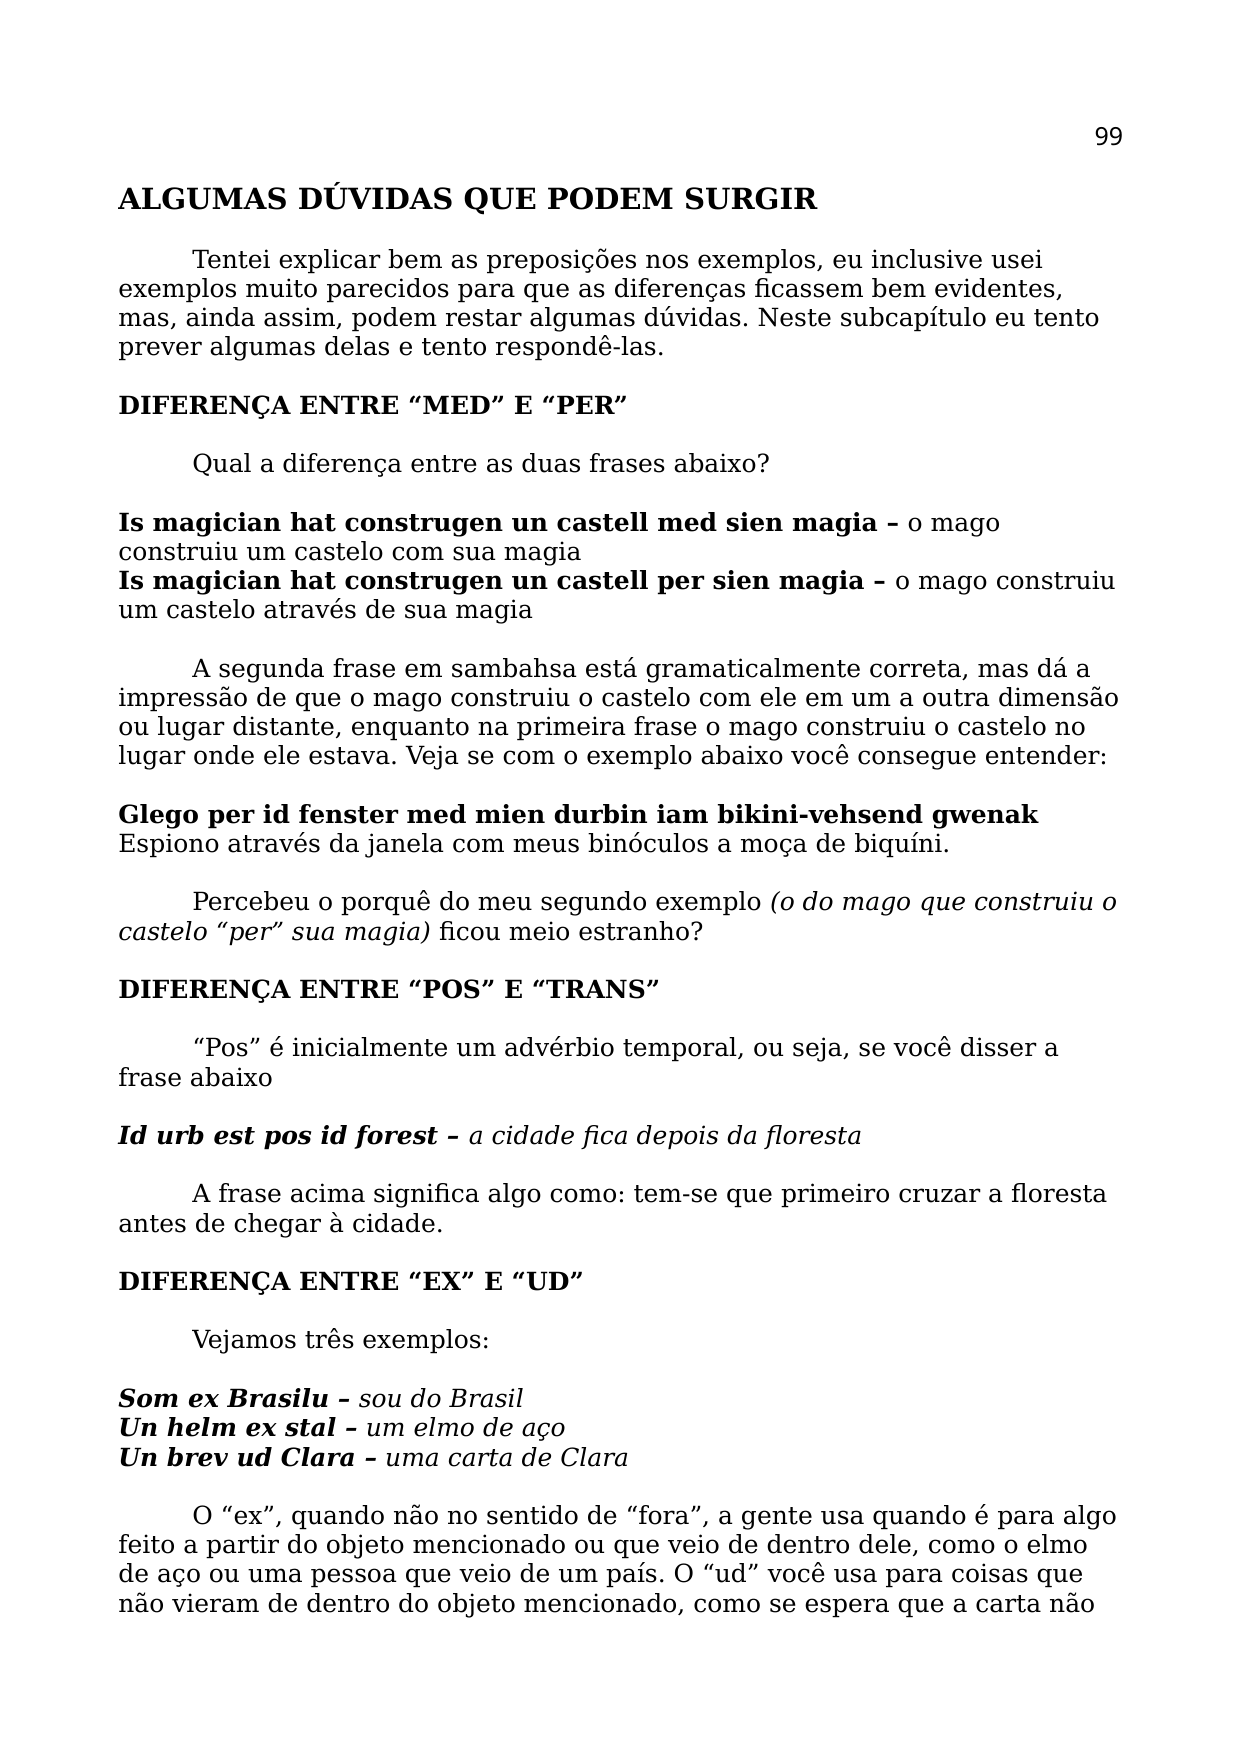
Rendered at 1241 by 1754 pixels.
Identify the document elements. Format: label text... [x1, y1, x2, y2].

text A frase acima significa algo como: tem-se que primeiro cruzar a floresta antes de chegar à cidade. [118, 1180, 1123, 1238]
text A segunda frase em sambahsa está gramaticalmente correta, mas dá a impressão de que o mago construiu o castelo com ele em um a outra dimensão ou lugar distante, enquanto na primeira frase o mago construiu o castelo no lugar onde ele estava. Veja se com o exemplo abaixo você consegue entender: [118, 654, 1123, 771]
text Glego per id fenster med mien durbin iam bikini-vehsend gwenak [118, 800, 1123, 829]
subtitle DIFERENÇA ENTRE “EX” E “UD” [118, 1267, 1123, 1297]
text “Pos” é inicialmente um advérbio temporal, ou seja, se você disser a frase abaixo [118, 1034, 1123, 1092]
text Id urb est pos id forest – a cidade fica depois da floresta [118, 1121, 1123, 1151]
text Qual a diferença entre as duas frases abaixo? [118, 449, 1123, 479]
text Som ex Brasilu – sou do Brasil [118, 1384, 1123, 1413]
subtitle DIFERENÇA ENTRE “MED” E “PER” [118, 391, 1123, 420]
text Percebeu o porquê do meu segundo exemplo (o do mago que construiu o castelo “per” sua magia) ficou meio estranho? [118, 888, 1123, 946]
subtitle DIFERENÇA ENTRE “POS” E “TRANS” [118, 975, 1123, 1004]
text Tentei explicar bem as preposições nos exemplos, eu inclusive usei exemplos muito parecidos para que as diferenças ficassem bem evidentes, mas, ainda assim, podem restar algumas dúvidas. Neste subcapítulo eu tento prever algumas delas e tento respondê-las. [118, 245, 1123, 362]
text Vejamos três exemplos: [118, 1326, 1123, 1355]
text Is magician hat construgen un castell med sien magia – o mago construiu um castelo com sua magia [118, 508, 1123, 566]
text Is magician hat construgen un castell per sien magia – o mago construiu um castelo através de sua magia [118, 566, 1123, 625]
text O “ex”, quando não no sentido de “fora”, a gente usa quando é para algo feito a partir do objeto mencionado ou que veio de dentro dele, como o elmo de aço ou uma pessoa que veio de um país. O “ud” você usa para coisas que não vieram de dentro do objeto mencionado, como se espera que a carta não [118, 1501, 1123, 1618]
text Espiono através da janela com meus binóculos a moça de biquíni. [118, 829, 1123, 858]
text Un helm ex stal – um elmo de aço [118, 1413, 1123, 1443]
subtitle ALGUMAS DÚVIDAS QUE PODEM SURGIR [118, 182, 1123, 216]
text Un brev ud Clara – uma carta de Clara [118, 1443, 1123, 1472]
